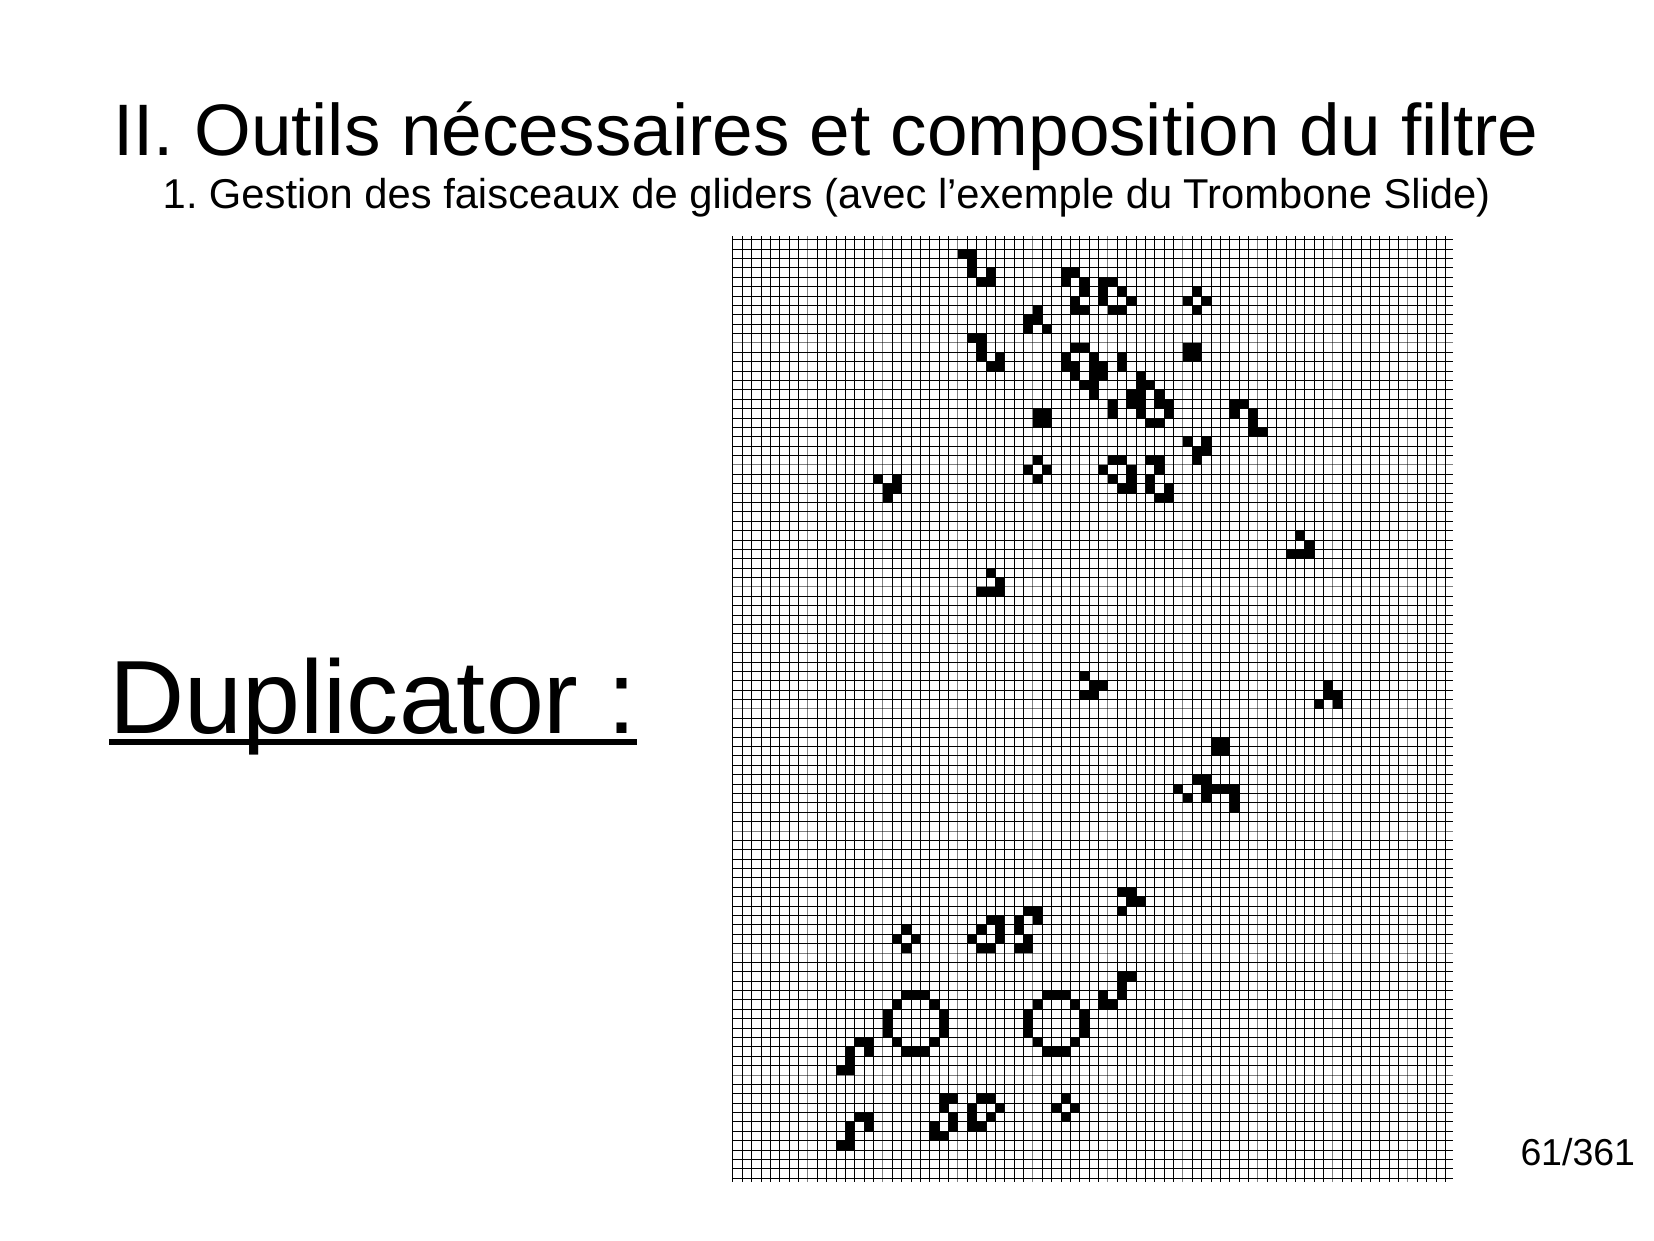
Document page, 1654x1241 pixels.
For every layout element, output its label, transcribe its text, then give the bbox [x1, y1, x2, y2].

text_box Duplicator : [94, 631, 652, 763]
text_box <number>/361 [1505, 1124, 1654, 1182]
title II. Outils nécessaires et composition du filtre 1. Gestion des faisceaux de gliders (avec l’exemple du Trombone Slide) [82, 49, 1571, 257]
picture [732, 236, 1453, 1182]
